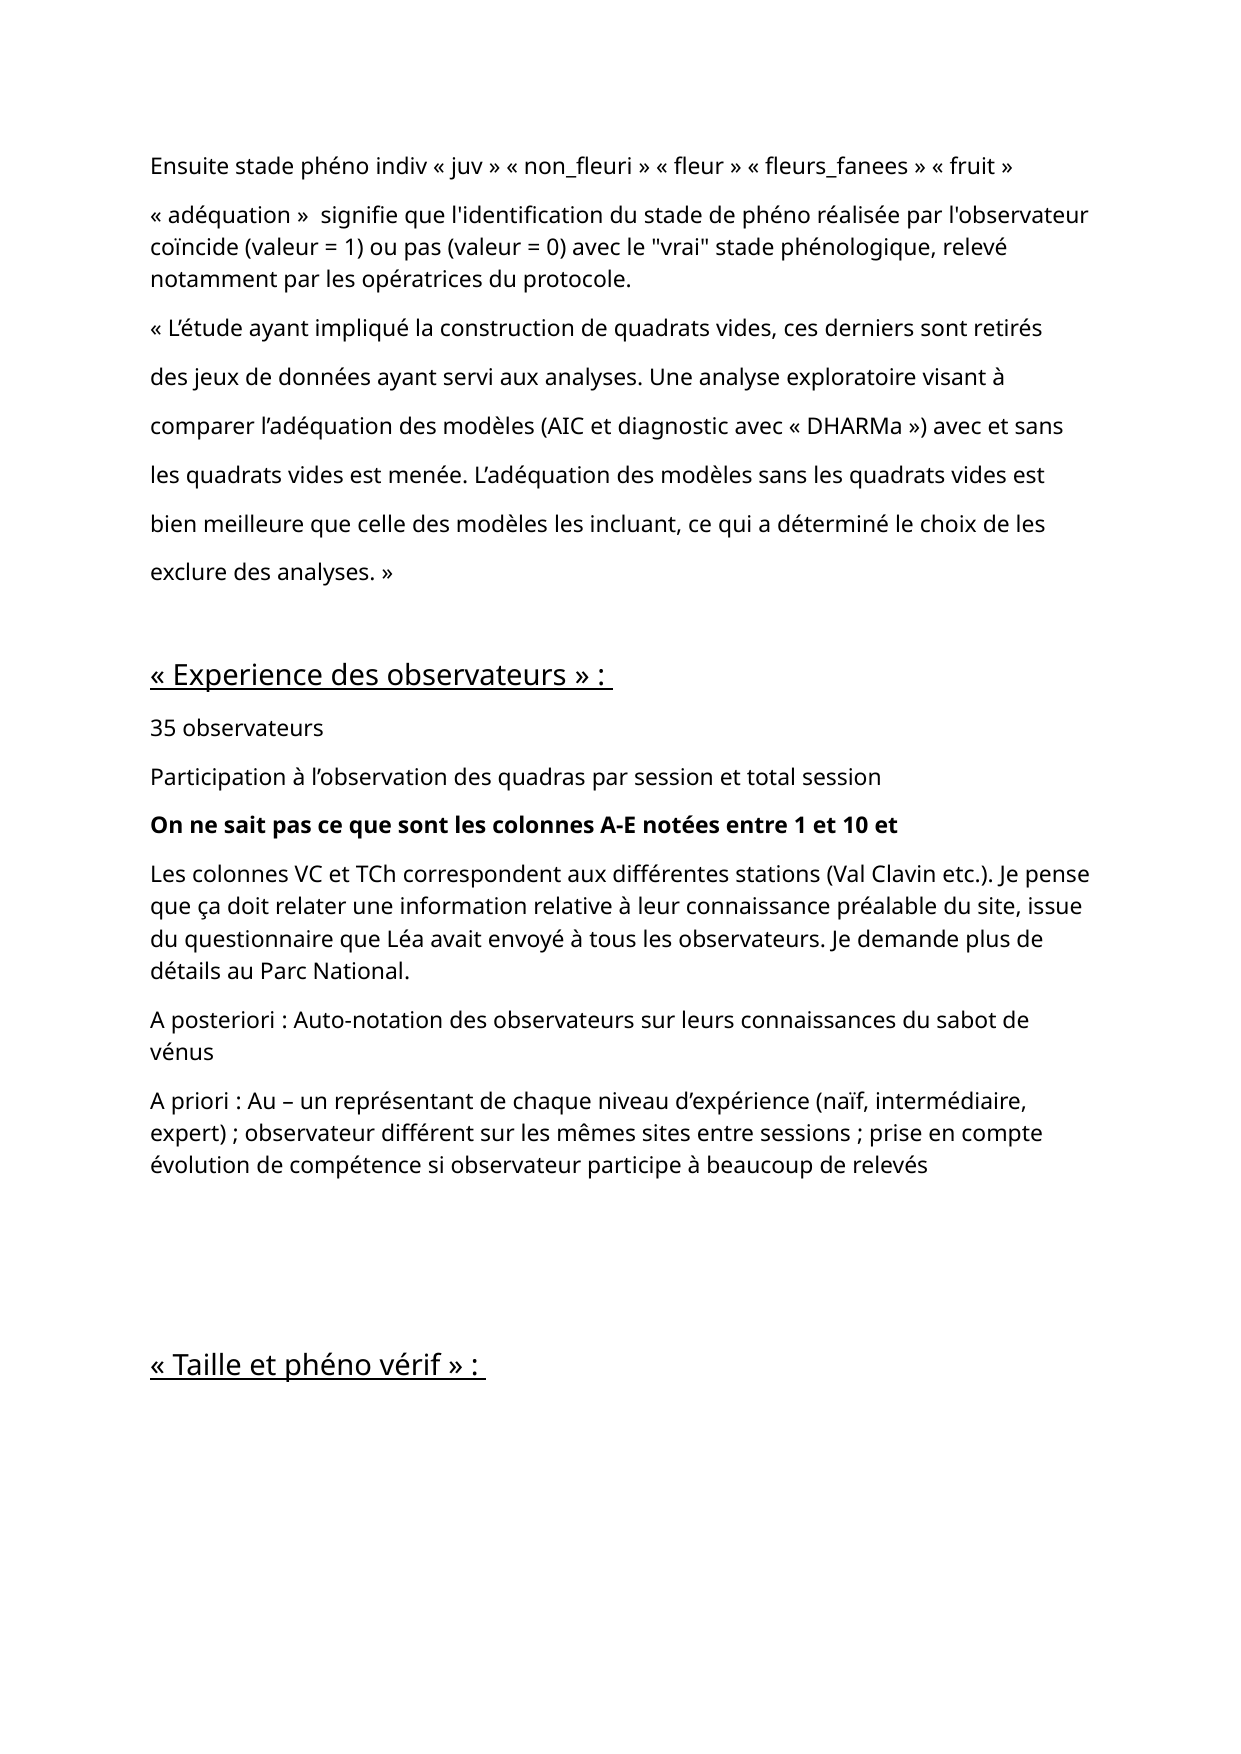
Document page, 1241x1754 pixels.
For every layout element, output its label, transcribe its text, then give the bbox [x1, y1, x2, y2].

text des jeux de données ayant servi aux analyses. Une analyse exploratoire visant à [150, 361, 1090, 392]
text bien meilleure que celle des modèles les incluant, ce qui a déterminé le choix de les [150, 507, 1090, 539]
text les quadrats vides est menée. L’adéquation des modèles sans les quadrats vides est [150, 459, 1090, 490]
text « Experience des observateurs » : [150, 654, 1090, 694]
text « adéquation » signifie que l'identification du stade de phéno réalisée par l'observateur coïncide (valeur = 1) ou pas (valeur = 0) avec le "vrai" stade phénologique, relevé notamment par les opératrices du protocole. [150, 199, 1090, 294]
text A posteriori : Auto-notation des observateurs sur leurs connaissances du sabot de vénus [150, 1003, 1090, 1067]
text Ensuite stade phéno indiv « juv » « non_fleuri » « fleur » « fleurs_fanees » « fruit » [150, 150, 1090, 181]
text exclure des analyses. » [150, 556, 1090, 588]
text On ne sait pas ce que sont les colonnes A-E notées entre 1 et 10 et [150, 809, 1090, 841]
text Participation à l’observation des quadras par session et total session [150, 760, 1090, 792]
text comparer l’adéquation des modèles (AIC et diagnostic avec « DHARMa ») avec et sans [150, 410, 1090, 441]
text « L’étude ayant impliqué la construction de quadrats vides, ces derniers sont retirés [150, 312, 1090, 343]
text Les colonnes VC et TCh correspondent aux différentes stations (Val Clavin etc.). Je pense que ça doit relater une information relative à leur connaissance préalable du site, issue du questionnaire que Léa avait envoyé à tous les observateurs. Je demande plus de détails au Parc National. [150, 858, 1090, 986]
text 35 observateurs [150, 712, 1090, 743]
text « Taille et phéno vérif » : [150, 1344, 1090, 1384]
text A priori : Au – un représentant de chaque niveau d’expérience (naïf, intermédiaire, expert) ; observateur différent sur les mêmes sites entre sessions ; prise en compte évolution de compétence si observateur participe à beaucoup de relevés [150, 1084, 1090, 1180]
